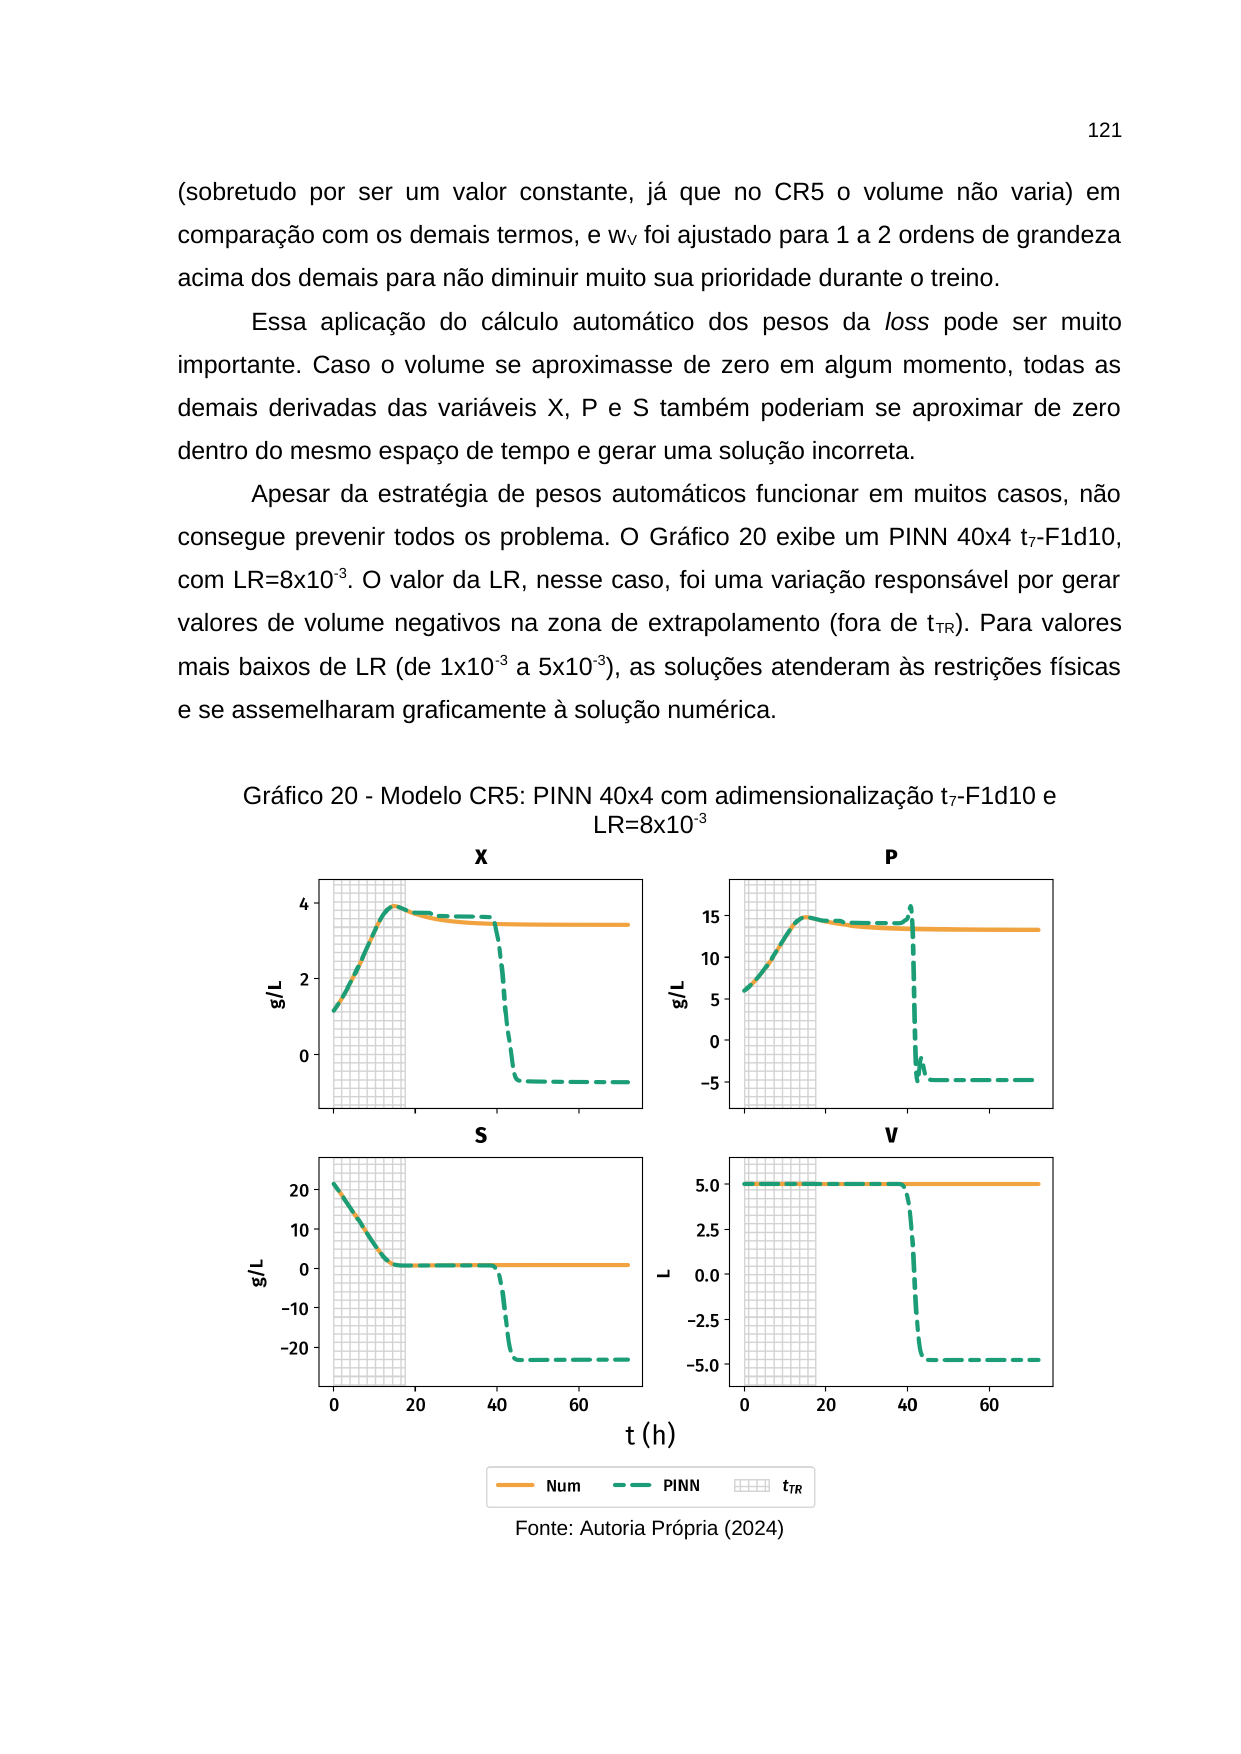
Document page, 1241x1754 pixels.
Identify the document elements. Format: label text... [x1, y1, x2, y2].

text Gráfico 20 - Modelo CR5: PINN 40x4 com adimensionalização t7-F1d10 e LR=8x10-3 [210, 781, 1089, 838]
picture [210, 838, 1089, 1516]
text Essa aplicação do cálculo automático dos pesos da loss pode ser muito importante. Caso o volume se aproximasse de zero em algum momento, todas as demais derivadas das variáveis X, P e S também poderiam se aproximar de zero dentro do mesmo espaço de tempo e gerar uma solução incorreta. [177, 306, 1122, 464]
text Fonte: Autoria Própria (2024) [177, 1516, 1122, 1540]
text Apesar da estratégia de pesos automáticos funcionar em muitos casos, não consegue prevenir todos os problema. O Gráfico 20 exibe um PINN 40x4 t7-F1d10, com LR=8x10-3. O valor da LR, nesse caso, foi uma variação responsável por gerar valores de volume negativos na zona de extrapolamento (fora de tTR). Para valores mais baixos de LR (de 1x10-3 a 5x10-3), as soluções atenderam às restrições físicas e se assemelharam graficamente à solução numérica. [177, 479, 1122, 723]
text (sobretudo por ser um valor constante, já que no CR5 o volume não varia) em comparação com os demais termos, e wV foi ajustado para 1 a 2 ordens de grandeza acima dos demais para não diminuir muito sua prioridade durante o treino. [177, 177, 1122, 292]
